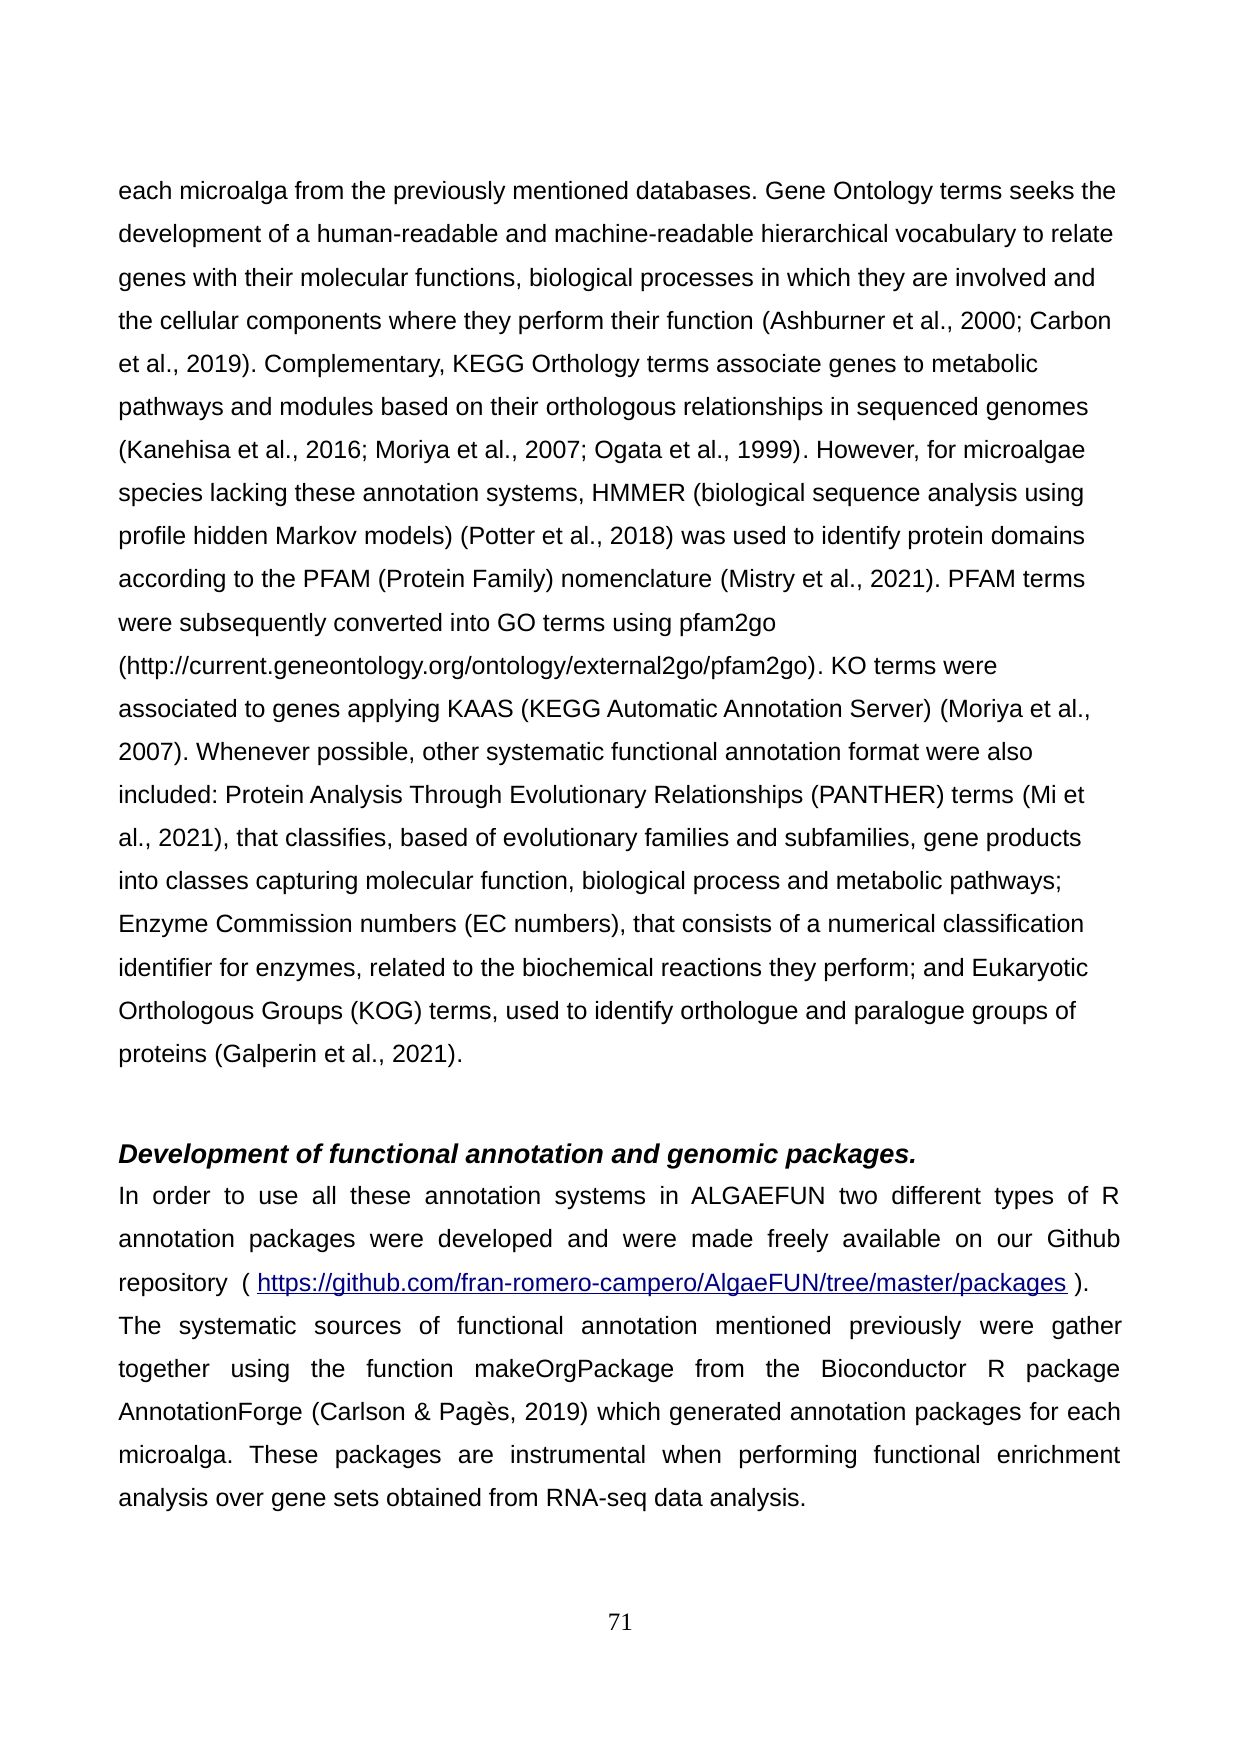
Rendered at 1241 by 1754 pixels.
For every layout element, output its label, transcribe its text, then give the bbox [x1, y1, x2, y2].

text In order to use all these annotation systems in ALGAEFUN two different types of R annotation packages were developed and were made freely available on our Github repository ( https://github.com/fran-romero-campero/AlgaeFUN/tree/master/packages ). [118, 1181, 1122, 1296]
text The systematic sources of functional annotation mentioned previously were gather together using the function makeOrgPackage from the Bioconductor R package AnnotationForge (Carlson & Pagès, 2019)⁠ which generated annotation packages for each microalga. These packages are instrumental when performing functional enrichment analysis over gene sets obtained from RNA-seq data analysis. [118, 1311, 1122, 1512]
subtitle Development of functional annotation and genomic packages. [118, 1138, 1122, 1169]
text each microalga from the previously mentioned databases. Gene Ontology terms seeks the development of a human-readable and machine-readable hierarchical vocabulary to relate genes with their molecular functions, biological processes in which they are involved and the cellular components where they perform their function (Ashburner et al., 2000; Carbon et al., 2019)⁠. Complementary, KEGG Orthology terms associate genes to metabolic pathways and modules based on their orthologous relationships in sequenced genomes (Kanehisa et al., 2016; Moriya et al., 2007; Ogata et al., 1999)⁠. However, for microalgae species lacking these annotation systems, HMMER (biological sequence analysis using profile hidden Markov models) (Potter et al., 2018)⁠ was used to identify protein domains according to the PFAM (Protein Family) nomenclature (Mistry et al., 2021)⁠. PFAM terms were subsequently converted into GO terms using pfam2go (http://current.geneontology.org/ontology/external2go/pfam2go). KO terms were associated to genes applying KAAS (KEGG Automatic Annotation Server) (Moriya et al., 2007)⁠. Whenever possible, other systematic functional annotation format were also included: Protein Analysis Through Evolutionary Relationships (PANTHER) terms (Mi et al., 2021)⁠, that classifies, based of evolutionary families and subfamilies, gene products into classes capturing molecular function, biological process and metabolic pathways; Enzyme Commission numbers (EC numbers), that consists of a numerical classification identifier for enzymes, related to the biochemical reactions they perform; and Eukaryotic Orthologous Groups (KOG) terms, used to identify orthologue and paralogue groups of proteins (Galperin et al., 2021)⁠. [118, 176, 1122, 1068]
